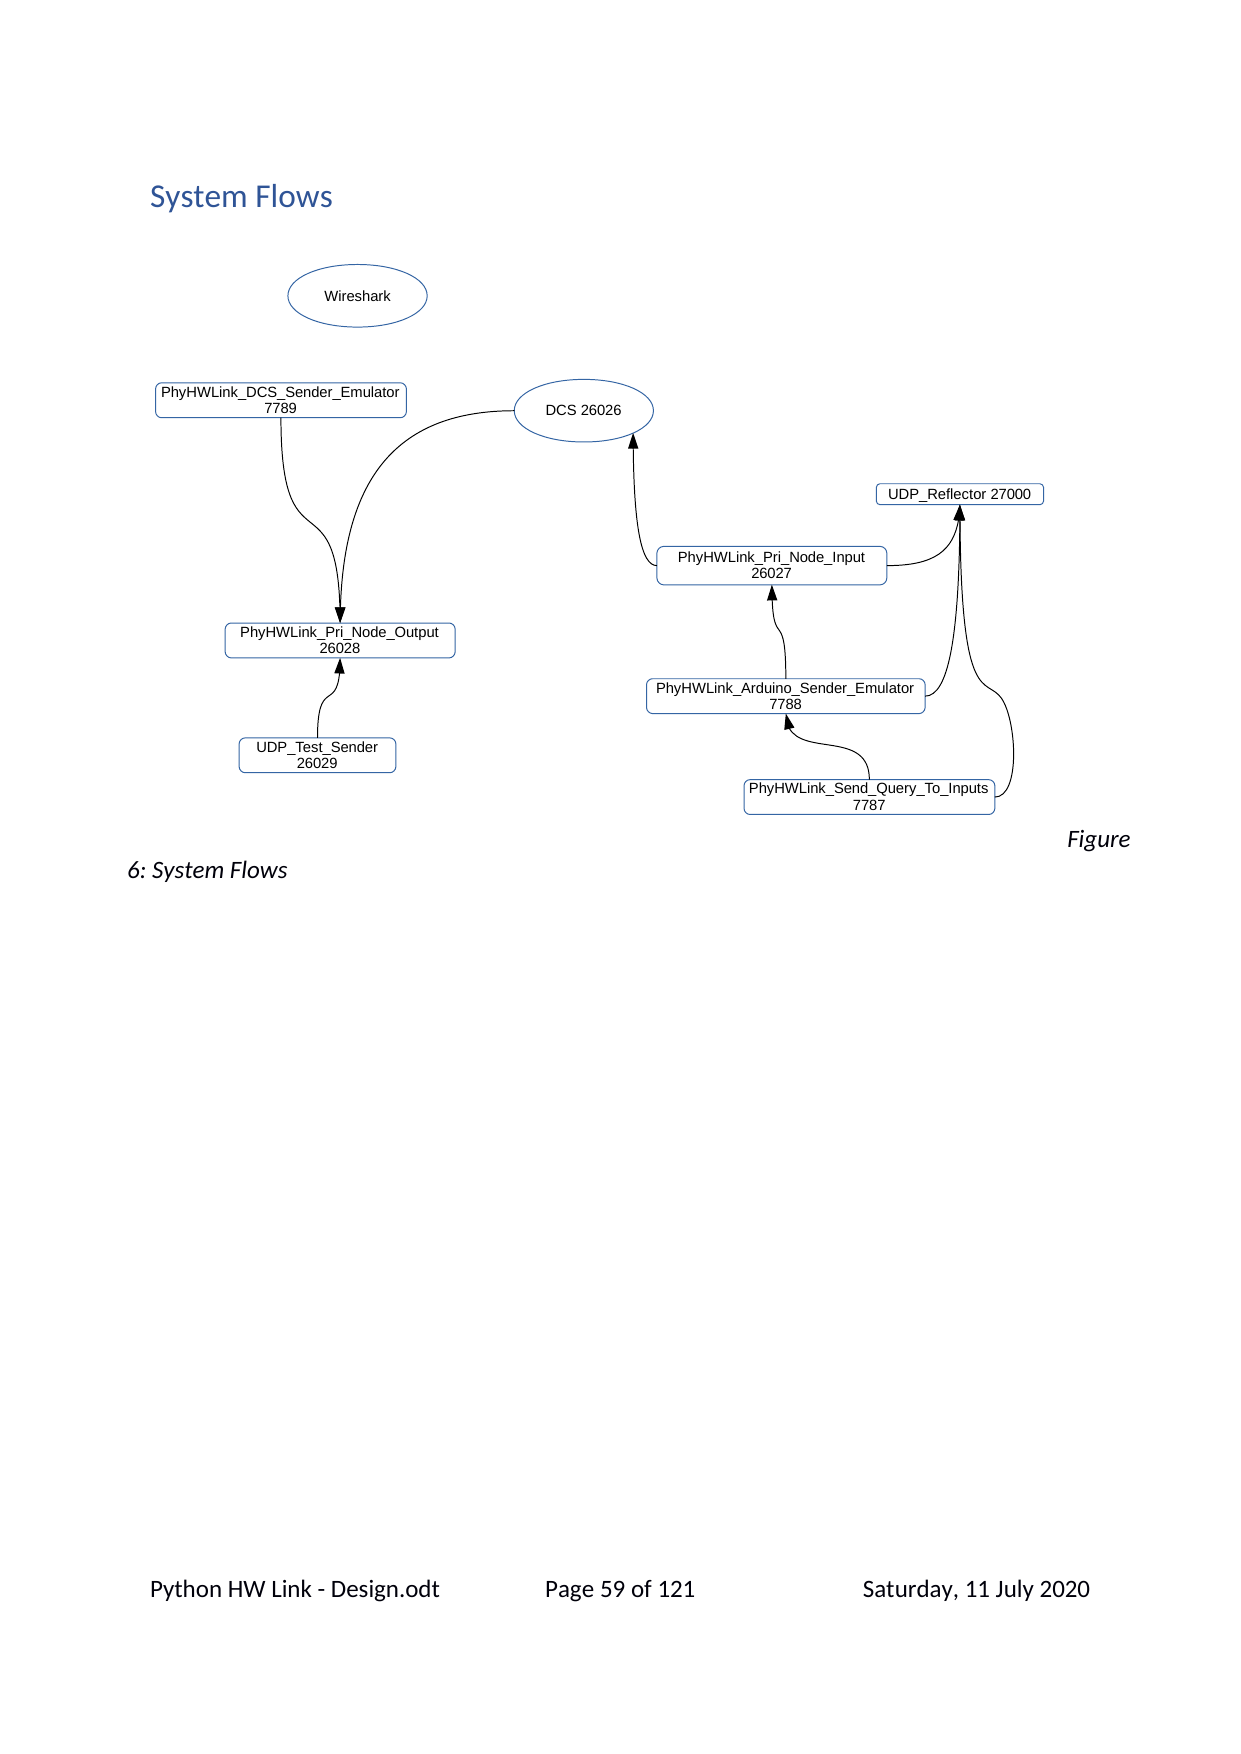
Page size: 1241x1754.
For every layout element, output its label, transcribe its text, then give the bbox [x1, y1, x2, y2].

subtitle System Flows [150, 175, 1090, 216]
text Figure 6: System Flows [127, 239, 1132, 884]
